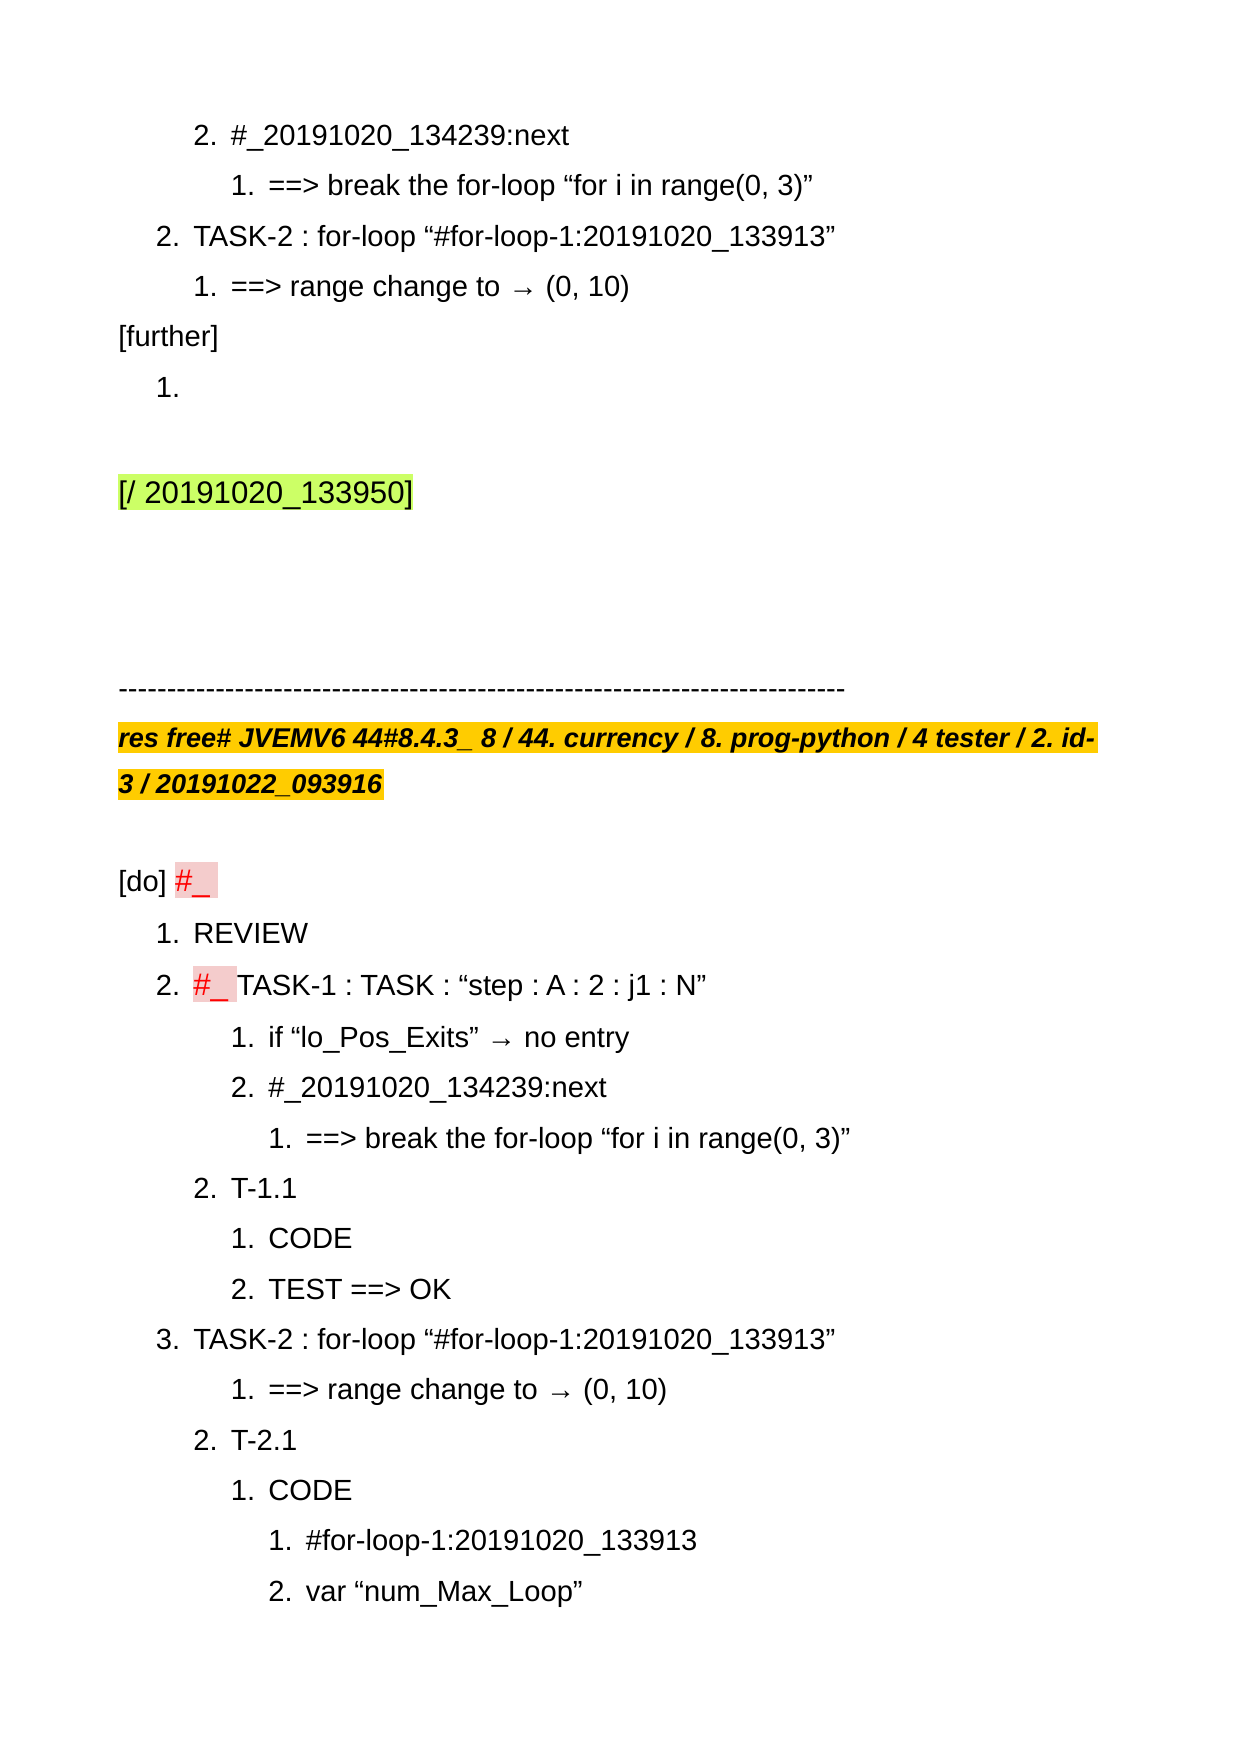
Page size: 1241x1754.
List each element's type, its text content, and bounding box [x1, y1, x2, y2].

text [do] #_ [118, 862, 1122, 898]
text res free# JVEMV6 44#8.4.3_ 8 / 44. currency / 8. prog-python / 4 tester / 2. id-3 / 20191022_093916 [118, 722, 1122, 800]
list CODE [231, 1221, 1122, 1255]
list TASK-2 : for-loop “#for-loop-1:20191020_133913” [156, 1322, 1122, 1356]
list ==> break the for-loop “for i in range(0, 3)” [231, 168, 1122, 202]
text [further] [118, 319, 1122, 353]
list ==> range change to → (0, 10) [231, 1372, 1122, 1406]
list ==> range change to → (0, 10) [193, 269, 1122, 303]
list #for-loop-1:20191020_133913 [268, 1523, 1122, 1557]
list TEST ==> OK [231, 1272, 1122, 1305]
list REVIEW [156, 916, 1122, 949]
list #_ TASK-1 : TASK : “step : A : 2 : j1 : N” [156, 966, 1122, 1002]
text [/ 20191020_133950] [118, 420, 1122, 510]
list #_20191020_134239:next [231, 1071, 1122, 1104]
list var “num_Max_Loop” [268, 1574, 1122, 1607]
list TASK-2 : for-loop “#for-loop-1:20191020_133913” [156, 219, 1122, 252]
list CODE [231, 1473, 1122, 1507]
list ==> break the for-loop “for i in range(0, 3)” [268, 1121, 1122, 1154]
text --------------------------------------------------------------------------- [118, 671, 1122, 705]
list T-2.1 [193, 1423, 1122, 1456]
list T-1.1 [193, 1171, 1122, 1205]
list #_20191020_134239:next [193, 118, 1122, 152]
list if “lo_Pos_Exits” → no entry [231, 1020, 1122, 1054]
